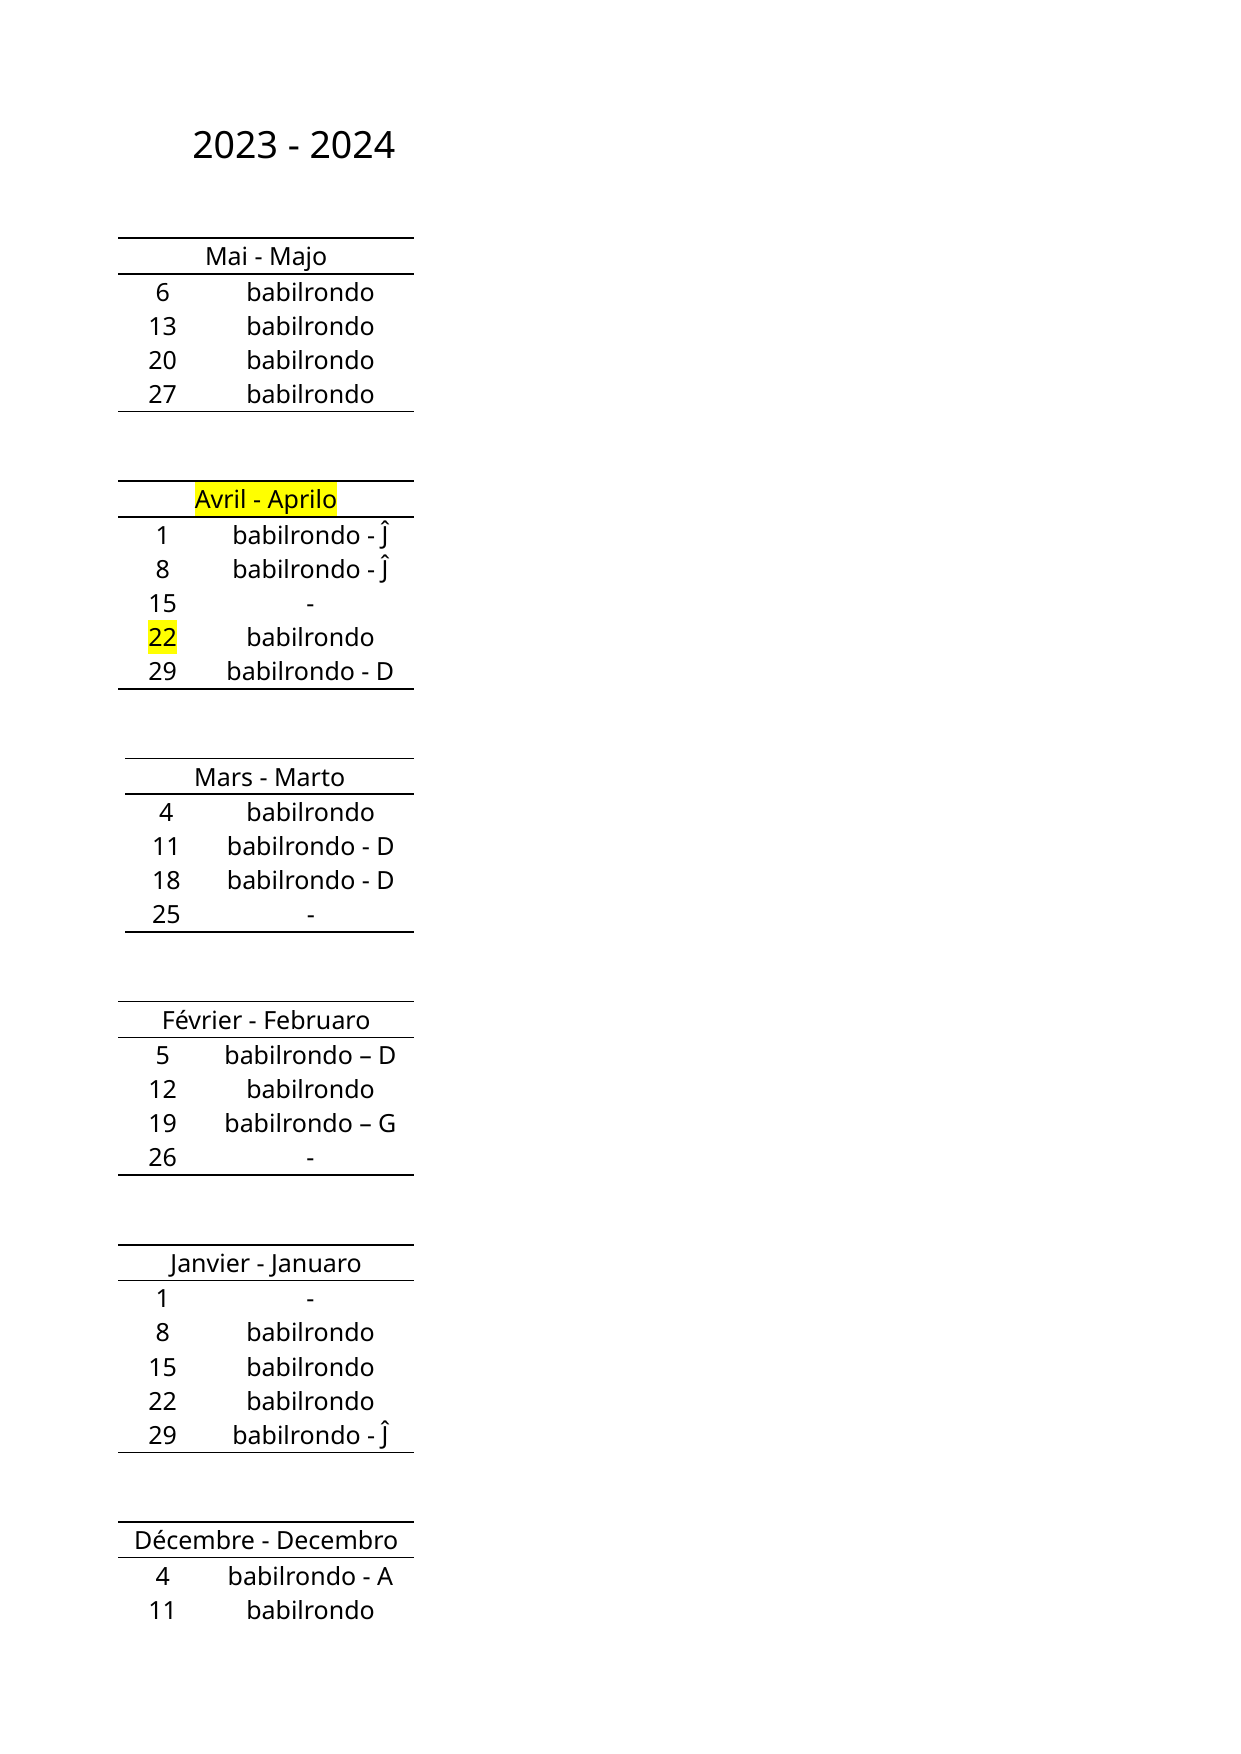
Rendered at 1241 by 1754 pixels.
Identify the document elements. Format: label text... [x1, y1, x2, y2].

table_cell 22 [118, 1383, 207, 1417]
table_cell 8 [118, 1315, 207, 1349]
table_cell 18 [125, 863, 207, 897]
table_cell babilrondo – G [207, 1106, 414, 1140]
table_cell babilrondo [207, 795, 414, 829]
table_cell babilrondo – D [207, 1038, 414, 1072]
table_cell 15 [118, 1349, 207, 1383]
table_cell babilrondo [207, 1072, 414, 1106]
table_cell 19 [118, 1106, 207, 1140]
table_cell 27 [118, 377, 207, 411]
table_cell babilrondo [207, 1383, 414, 1417]
table_cell 6 [118, 275, 207, 308]
table_cell 4 [118, 1558, 207, 1592]
table_cell - [207, 586, 414, 620]
table_cell babilrondo [207, 309, 414, 343]
table_cell babilrondo [207, 275, 414, 308]
table_cell babilrondo [207, 1315, 414, 1349]
table_cell babilrondo - D [207, 829, 414, 863]
table_cell - [207, 1281, 414, 1315]
table_cell babilrondo [207, 343, 414, 377]
table_header Janvier - Januaro [118, 1246, 414, 1279]
table_cell 29 [118, 654, 207, 688]
table_cell 1 [118, 518, 207, 552]
table_cell 15 [118, 586, 207, 620]
table_cell 20 [118, 343, 207, 377]
table_cell 11 [125, 829, 207, 863]
table_cell - [207, 897, 414, 931]
table_header Février - Februaro [118, 1002, 414, 1036]
table_cell 12 [118, 1072, 207, 1106]
table_cell 1 [118, 1281, 207, 1315]
table_cell 26 [118, 1140, 207, 1174]
table_cell 22 [118, 620, 207, 654]
table_cell babilrondo [207, 620, 414, 654]
table_cell 29 [118, 1417, 207, 1451]
text 2023 - 2024 [118, 118, 1122, 169]
table_header Mars - Marto [125, 759, 414, 793]
table_cell babilrondo - D [207, 863, 414, 897]
table_header Mai - Majo [118, 239, 414, 273]
table_cell 25 [125, 897, 207, 931]
table_cell babilrondo - D [207, 654, 414, 688]
table_header Avril - Aprilo [118, 482, 414, 516]
table_cell 8 [118, 552, 207, 586]
table_cell babilrondo - Ĵ [207, 518, 414, 552]
table_cell 13 [118, 309, 207, 343]
table_cell 11 [118, 1592, 207, 1626]
table_cell - [207, 1140, 414, 1174]
table_cell babilrondo [207, 1349, 414, 1383]
table_cell 5 [118, 1038, 207, 1072]
table_cell babilrondo [207, 1592, 414, 1626]
table_cell babilrondo - A [207, 1558, 414, 1592]
table_cell 4 [125, 795, 207, 829]
table_cell babilrondo - Ĵ [207, 552, 414, 586]
table_header Décembre - Decembro [118, 1523, 414, 1557]
table_cell babilrondo - Ĵ [207, 1417, 414, 1451]
table_cell babilrondo [207, 377, 414, 411]
